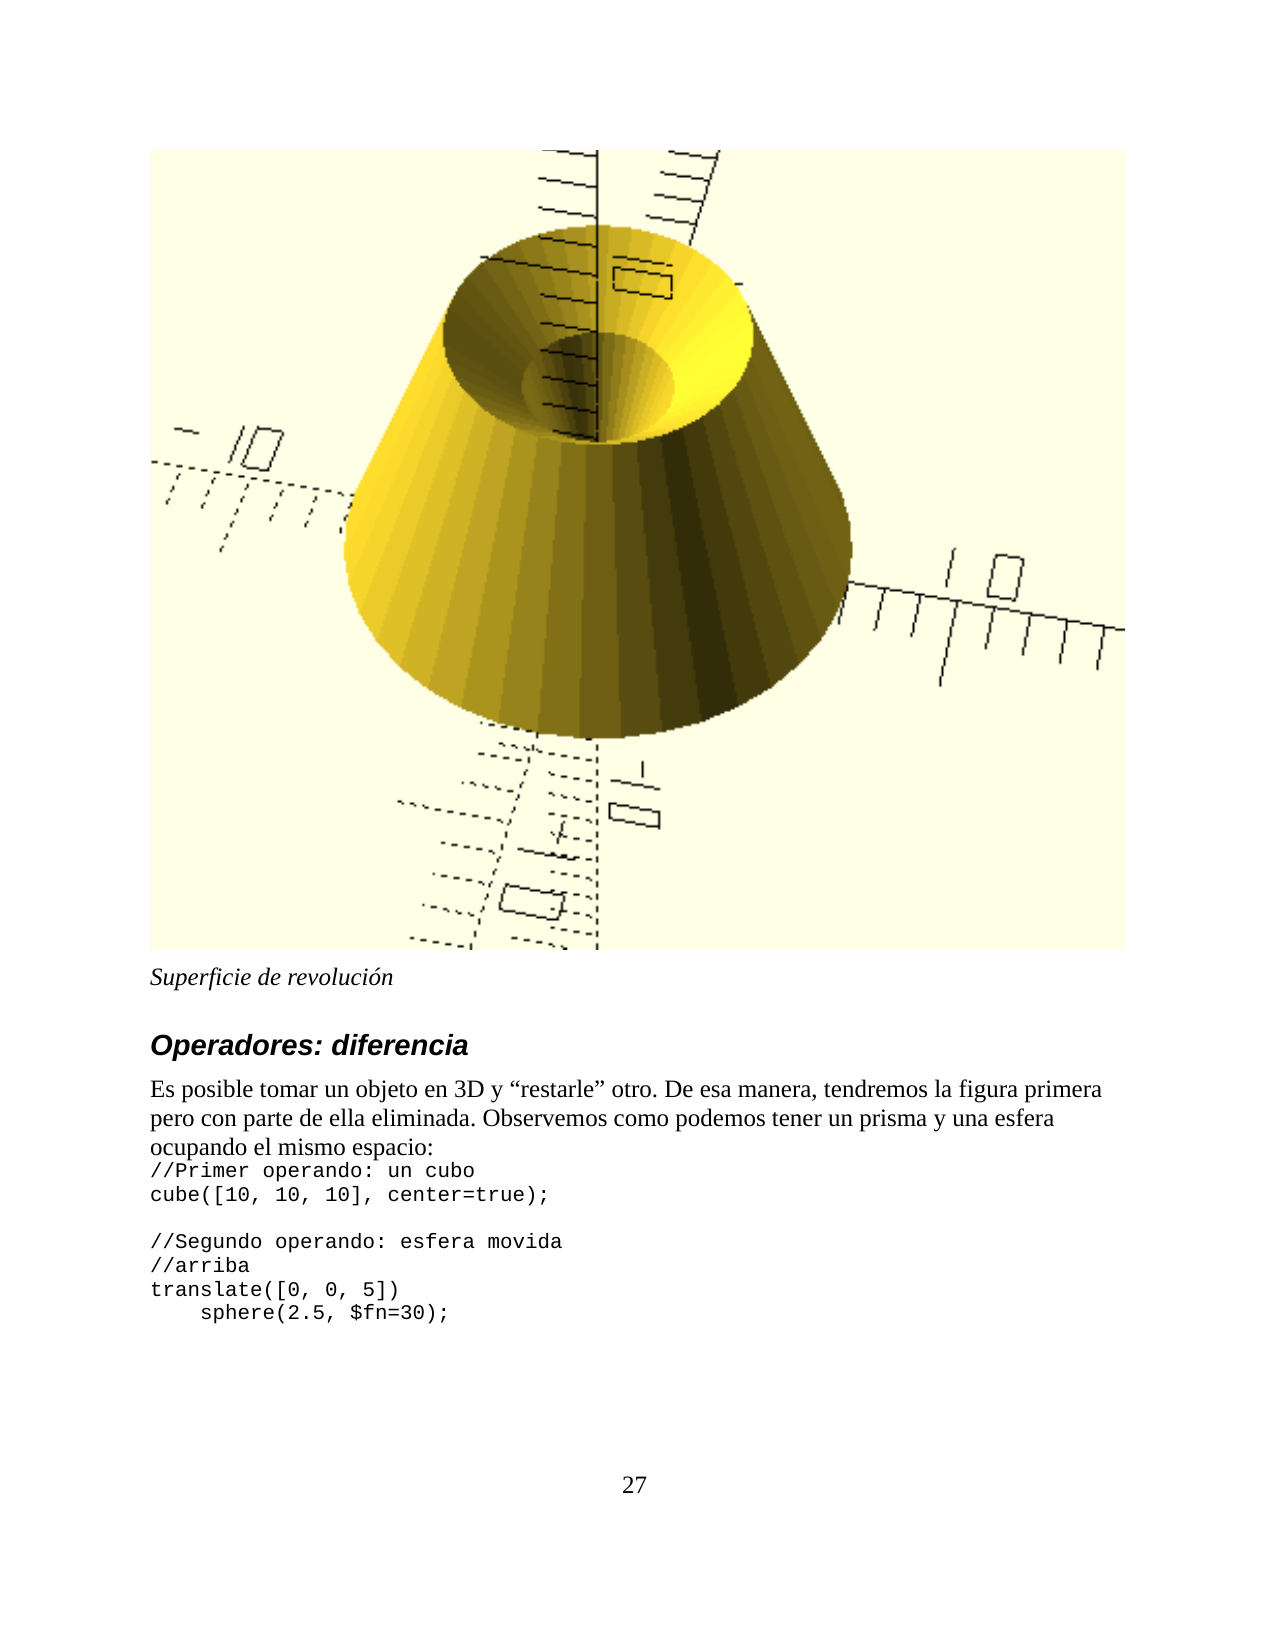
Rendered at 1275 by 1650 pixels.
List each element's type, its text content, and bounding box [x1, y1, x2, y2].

subtitle Operadores: diferencia [150, 1028, 1125, 1062]
text //Segundo operando: esfera movida [150, 1231, 1125, 1255]
text //Primer operando: un cubo [150, 1160, 1125, 1184]
text sphere(2.5, $fn=30); [150, 1302, 1125, 1326]
text Es posible tomar un objeto en 3D y “restarle” otro. De esa manera, tendremos la figura primera pero con parte de ella eliminada. Observemos como podemos tener un prisma y una esfera ocupando el mismo espacio: [150, 1074, 1125, 1160]
text //arriba [150, 1255, 1125, 1279]
picture [150, 150, 1125, 950]
text Superficie de revolución [150, 962, 1125, 991]
text cube([10, 10, 10], center=true); [150, 1184, 1125, 1208]
text translate([0, 0, 5]) [150, 1279, 1125, 1302]
